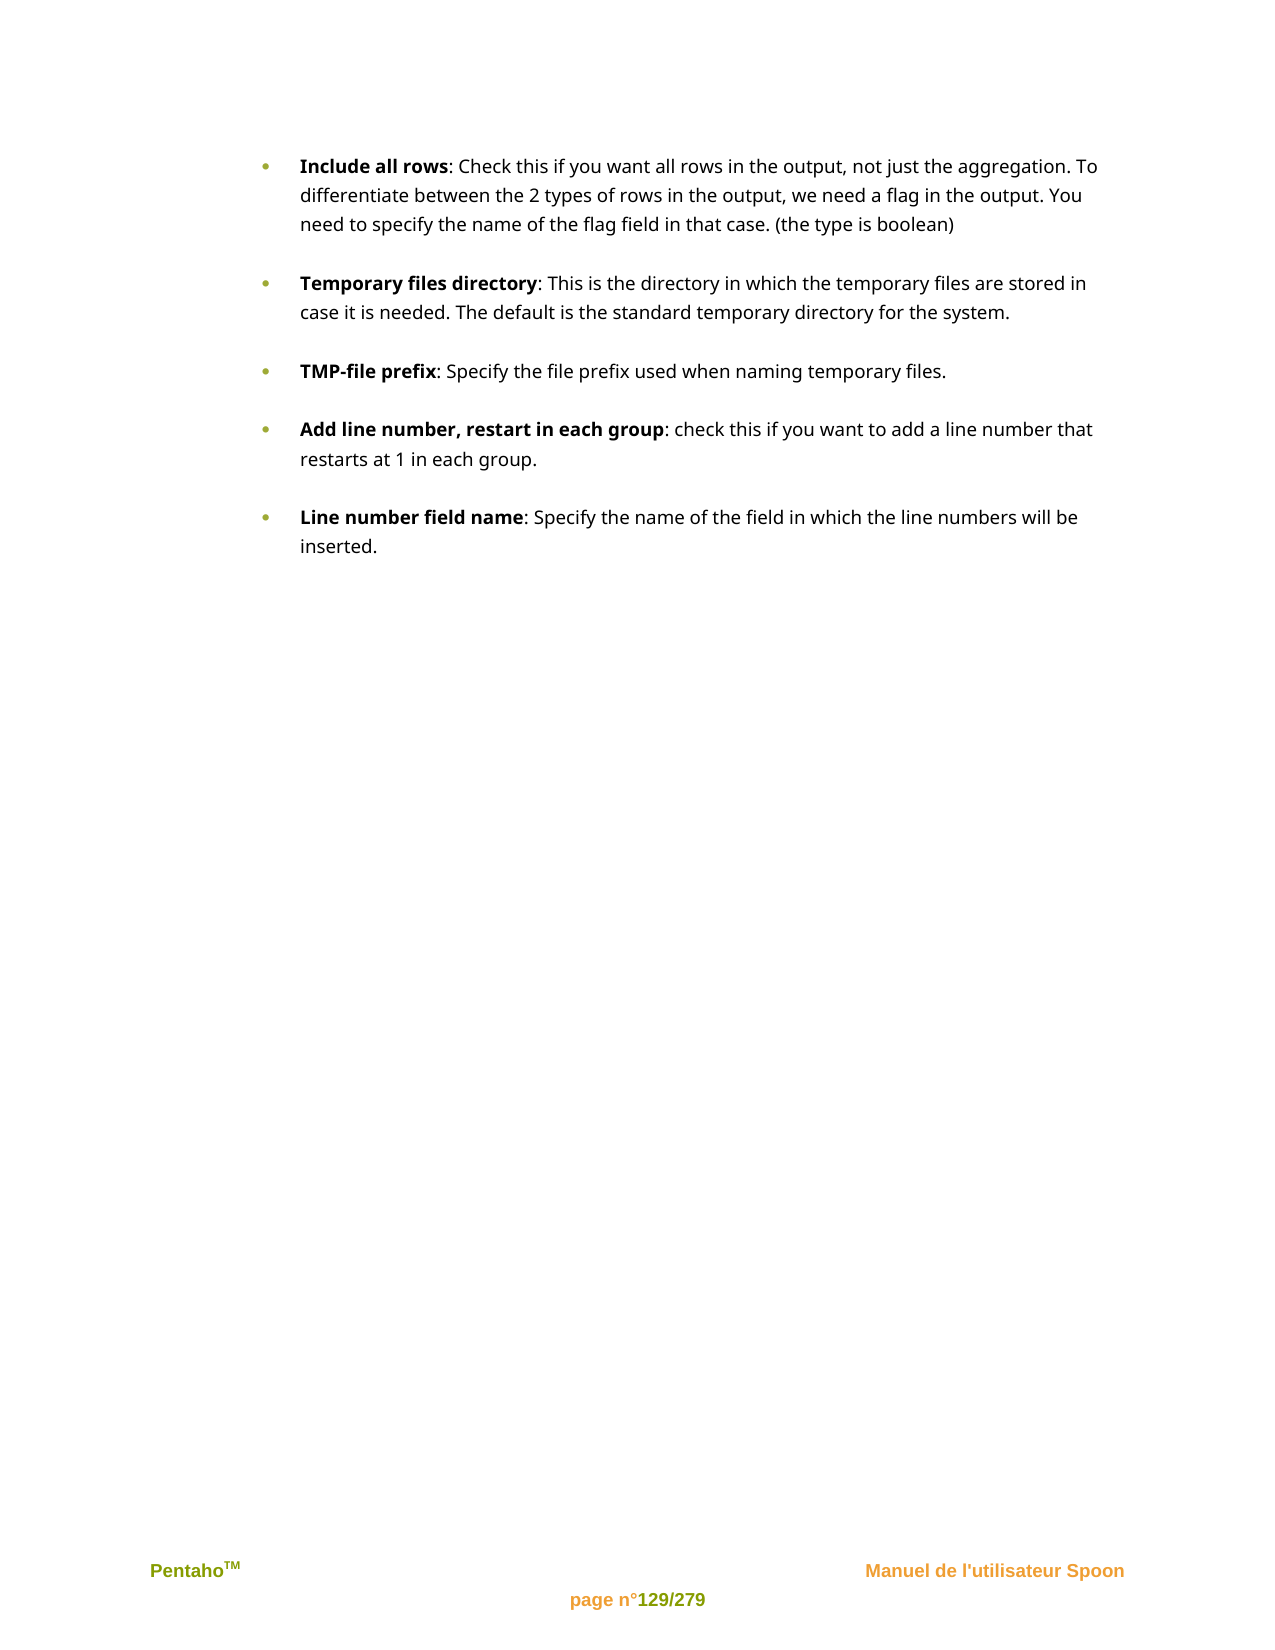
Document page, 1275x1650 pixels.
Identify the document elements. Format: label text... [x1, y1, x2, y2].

list TMP-file prefix: Specify the file prefix used when naming temporary files. [262, 355, 1125, 384]
list Include all rows: Check this if you want all rows in the output, not just the aggregation. To differentiate between the 2 types of rows in the output, we need a flag in the output. You need to specify the name of the flag field in that case. (the type is boolean) [262, 150, 1125, 237]
list Add line number, restart in each group: check this if you want to add a line number that restarts at 1 in each group. [262, 413, 1125, 472]
list Temporary files directory: This is the directory in which the temporary files are stored in case it is needed. The default is the standard temporary directory for the system. [262, 267, 1125, 325]
list Line number field name: Specify the name of the field in which the line numbers will be inserted. [262, 501, 1125, 559]
